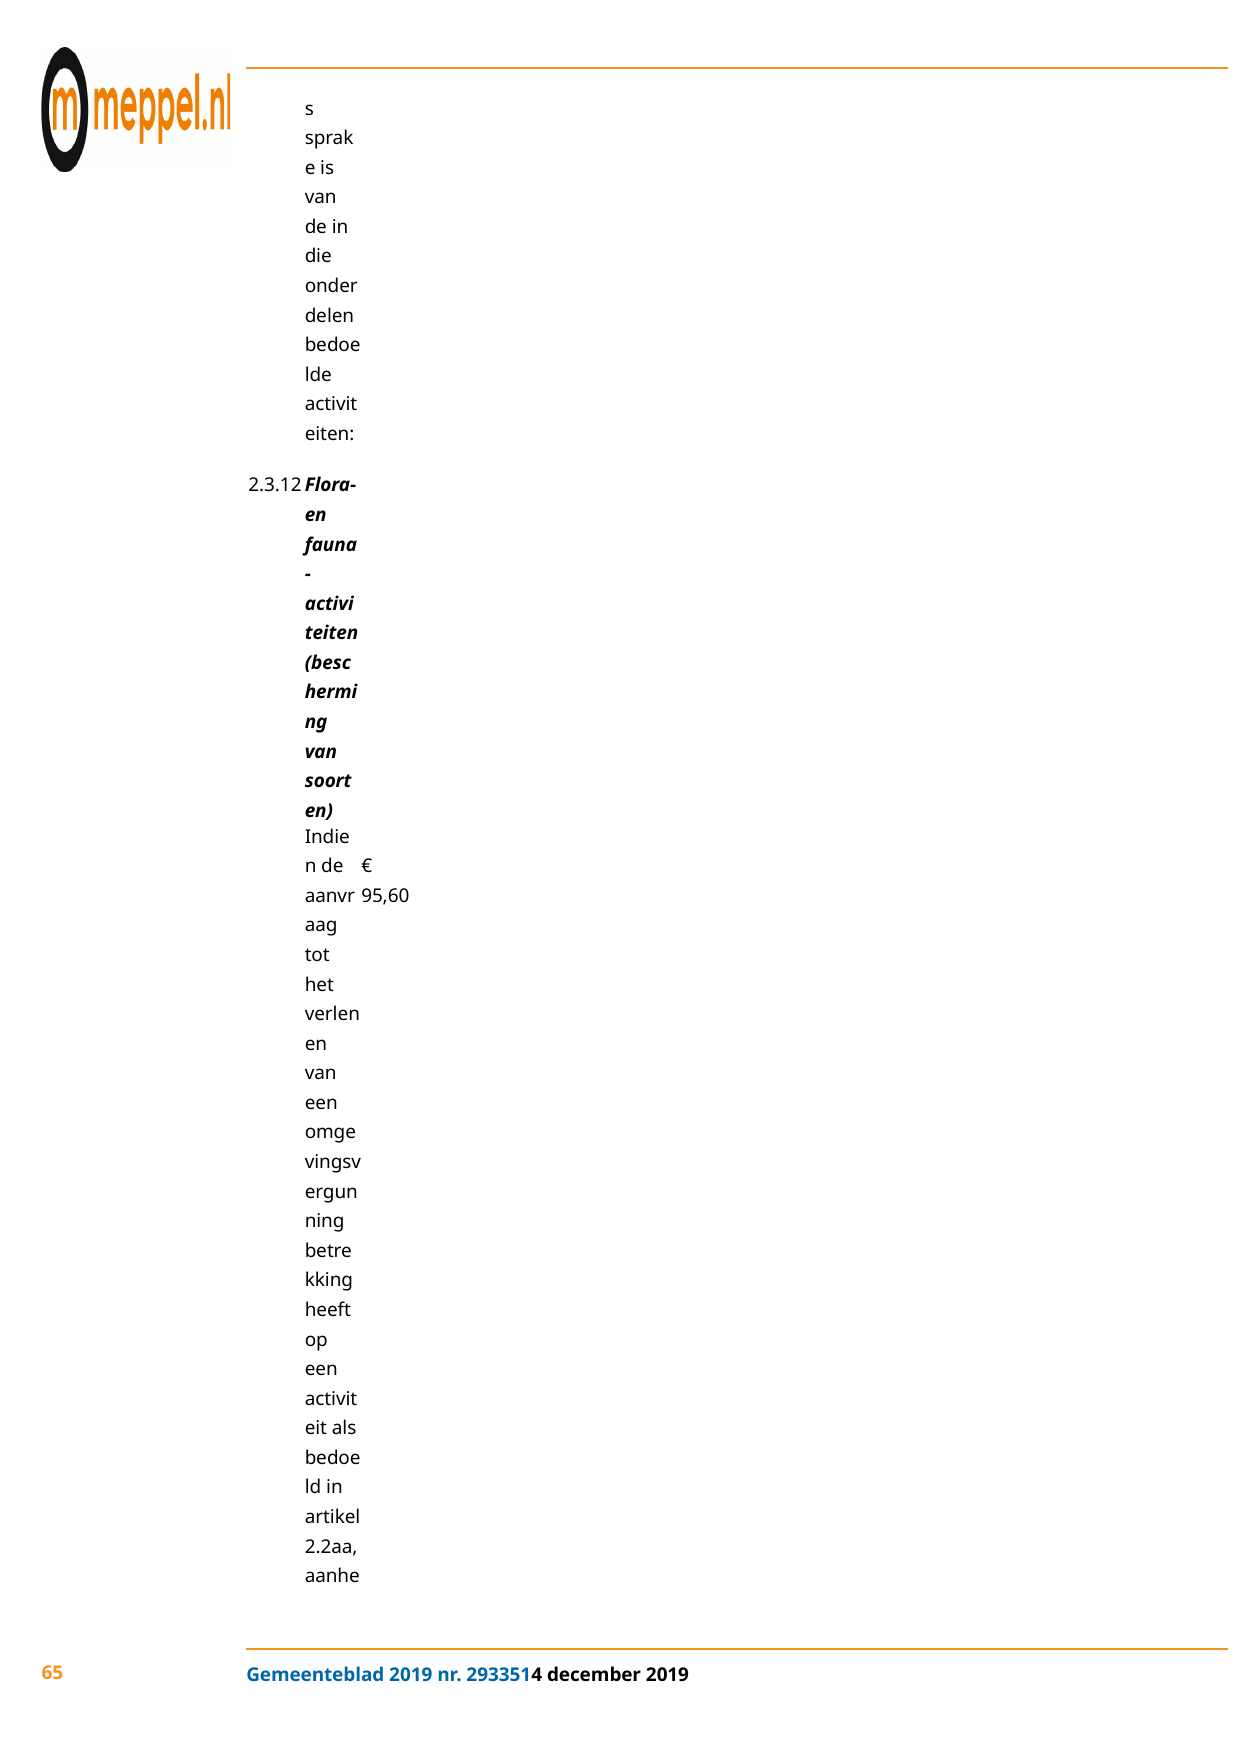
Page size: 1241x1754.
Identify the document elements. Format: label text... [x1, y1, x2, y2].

table_cell [305, 446, 361, 472]
table_cell [248, 823, 304, 1588]
table_cell Indien de aanvraag tot het verlenen van een omgevingsvergunning betrekking heeft op een activiteit als bedoeld in artikel 2.2aa, aanhe [305, 823, 361, 1588]
table_cell [418, 95, 474, 446]
table_cell [361, 472, 417, 823]
table_cell [248, 95, 304, 446]
table_cell [361, 95, 417, 446]
table_cell s sprake is van de in die onderdelen bedoelde activiteiten: [305, 95, 361, 446]
table_cell Flora- en fauna-activiteiten (bescherming van soorten) [305, 472, 361, 823]
table_cell 2.3.12 [248, 472, 304, 823]
table_cell [248, 446, 304, 472]
table_cell [418, 446, 474, 472]
table_cell [361, 446, 417, 472]
table_cell [418, 472, 474, 823]
table_cell [418, 823, 474, 1588]
table_cell € 95,60 [361, 823, 417, 1588]
picture [41, 47, 231, 172]
